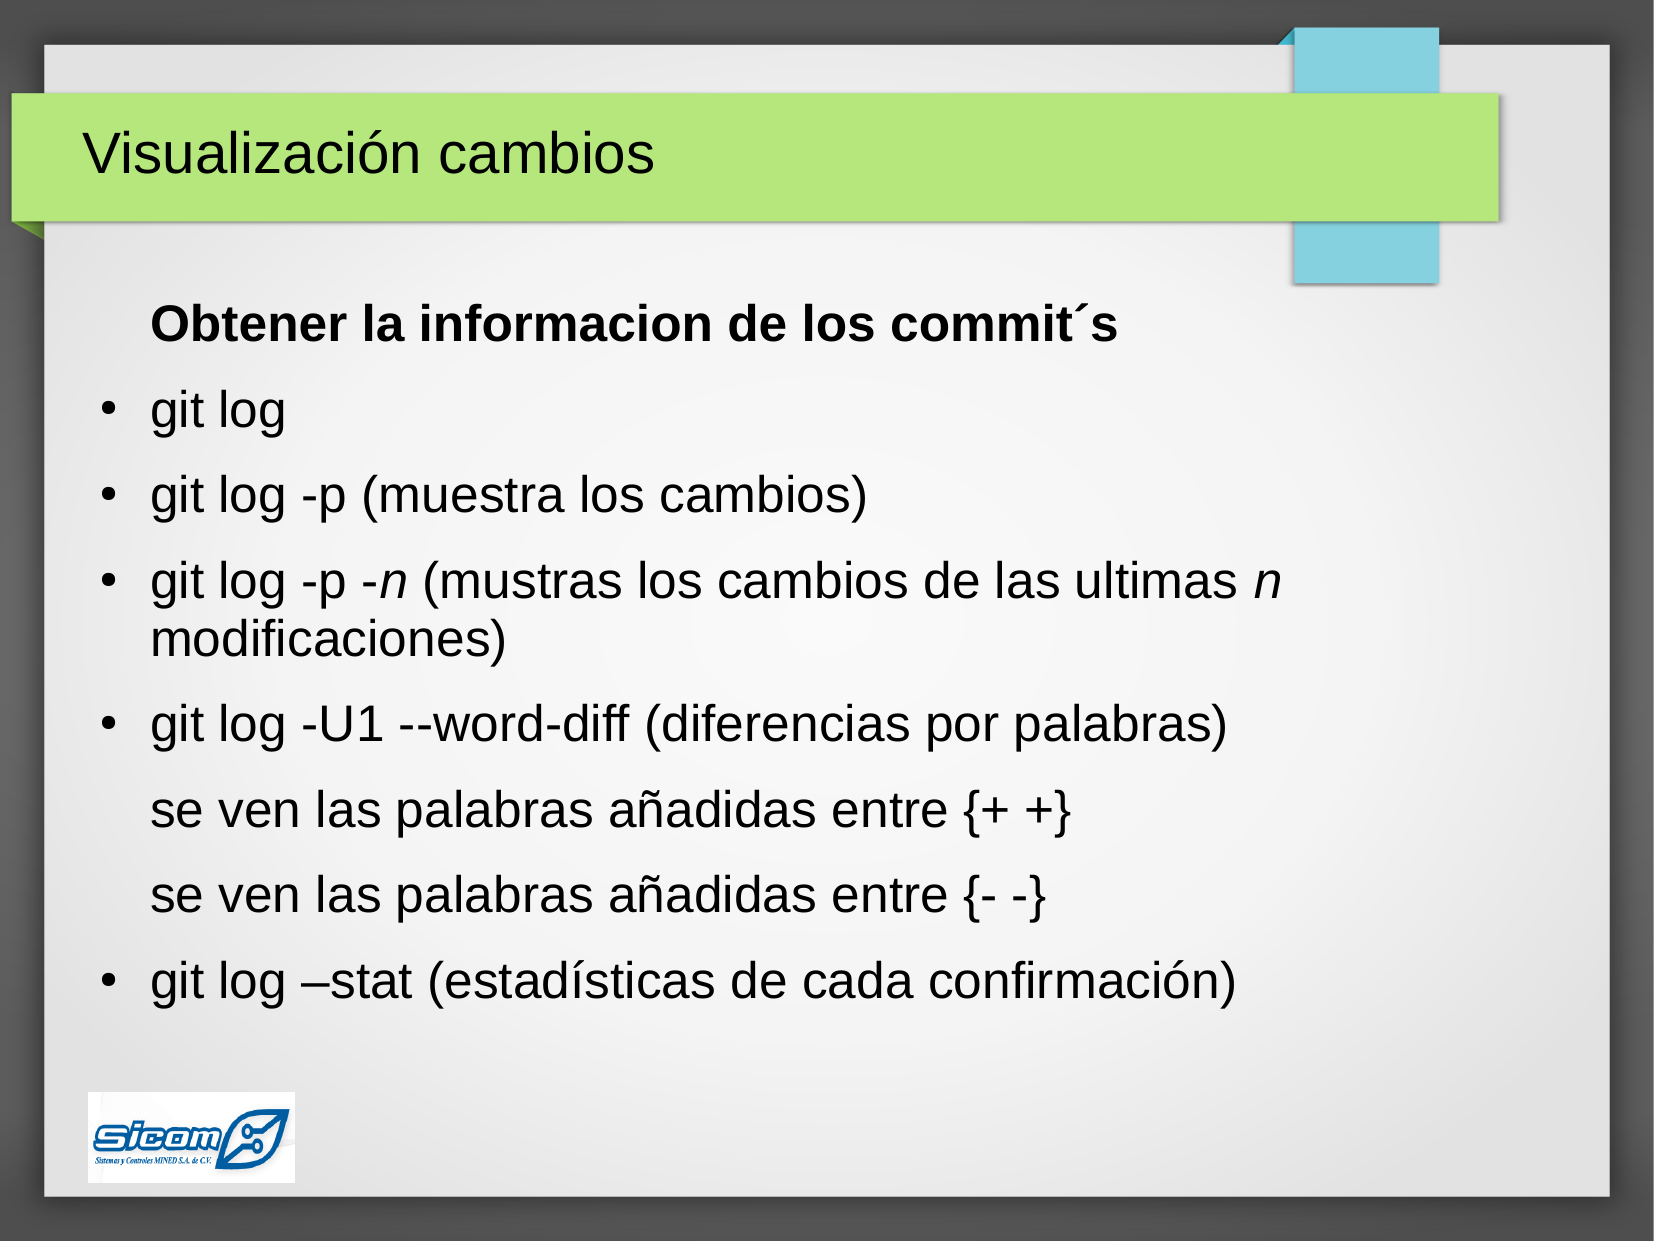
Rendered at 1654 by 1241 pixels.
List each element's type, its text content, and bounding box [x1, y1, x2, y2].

picture [0, 0, 1654, 1241]
list Obtener la informacion de los commit´s git log git log -p (muestra los cambios) git log -p -n (mustras los cambios de las ultimas n modificaciones) git log -U1 --word-diff (diferencias por palabras) se ven las palabras añadidas entre {+ +} se ven las palabras añadidas entre {- -} git log –stat (estadísticas de cada confirmación) [82, 295, 1571, 1015]
title Visualización cambios [82, 94, 1264, 213]
